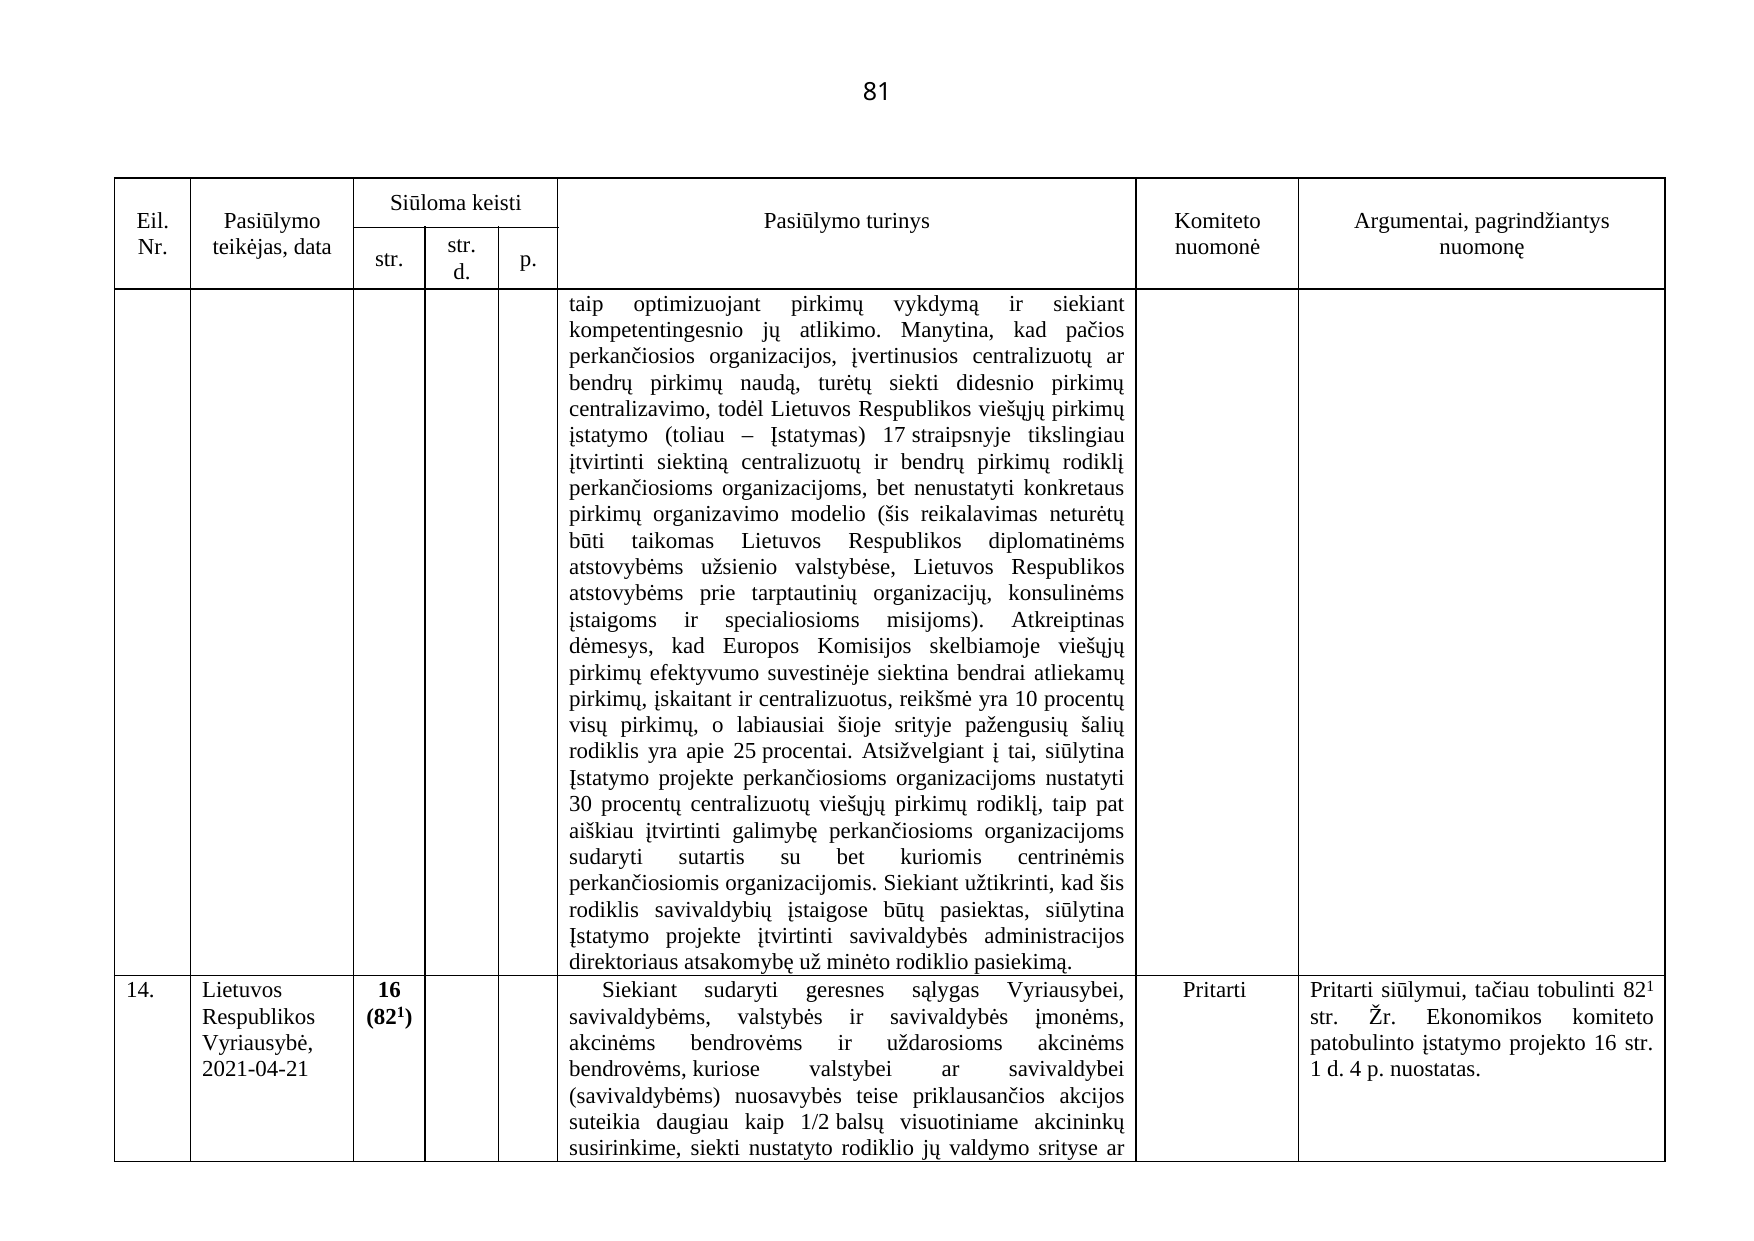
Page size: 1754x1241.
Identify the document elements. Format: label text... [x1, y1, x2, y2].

table_header Eil. Nr. [115, 179, 190, 288]
table_cell [426, 976, 498, 1161]
table_cell taip optimizuojant pirkimų vykdymą ir siekiant kompetentingesnio jų atlikimo. Manytina, kad pačios perkančiosios organizacijos, įvertinusios centralizuotų ar bendrų pirkimų naudą, turėtų siekti didesnio pirkimų centralizavimo, todėl Lietuvos Respublikos viešųjų pirkimų įstatymo (toliau – Įstatymas) 17 straipsnyje tikslingiau įtvirtinti siektiną centralizuotų ir bendrų pirkimų rodiklį perkančiosioms organizacijoms, bet nenustatyti konkretaus pirkimų organizavimo modelio (šis reikalavimas neturėtų būti taikomas Lietuvos Respublikos diplomatinėms atstovybėms užsienio valstybėse, Lietuvos Respublikos atstovybėms prie tarptautinių organizacijų, konsulinėms įstaigoms ir specialiosioms misijoms). Atkreiptinas dėmesys, kad Europos Komisijos skelbiamoje viešųjų pirkimų efektyvumo suvestinėje siektina bendrai atliekamų pirkimų, įskaitant ir centralizuotus, reikšmė yra 10 procentų visų pirkimų, o labiausiai šioje srityje pažengusių šalių rodiklis yra apie 25 procentai. Atsižvelgiant į tai, siūlytina Įstatymo projekte perkančiosioms organizacijoms nustatyti 30 procentų centralizuotų viešųjų pirkimų rodiklį, taip pat aiškiau įtvirtinti galimybę perkančiosioms organizacijoms sudaryti sutartis su bet kuriomis centrinėmis perkančiosiomis organizacijomis. Siekiant užtikrinti, kad šis rodiklis savivaldybių įstaigose būtų pasiektas, siūlytina Įstatymo projekte įtvirtinti savivaldybės administracijos direktoriaus atsakomybę už minėto rodiklio pasiekimą. [558, 290, 1135, 975]
table_header Pasiūlymo teikėjas, data [191, 179, 353, 288]
table_cell Pritarti siūlymui, tačiau tobulinti 821 str. Žr. Ekonomikos komiteto patobulinto įstatymo projekto 16 str. 1 d. 4 p. nuostatas. [1299, 976, 1664, 1161]
table_cell [499, 290, 557, 975]
table_cell Siekiant sudaryti geresnes sąlygas Vyriausybei, savivaldybėms, valstybės ir savivaldybės įmonėms, akcinėms bendrovėms ir uždarosioms akcinėms bendrovėms, kuriose valstybei ar savivaldybei (savivaldybėms) nuosavybės teise priklausančios akcijos suteikia daugiau kaip 1/2 balsų visuotiniame akcininkų susirinkime, siekti nustatyto rodiklio jų valdymo srityse ar [558, 976, 1135, 1161]
table_cell [354, 290, 424, 975]
table_cell str. d. [426, 228, 498, 288]
table_cell [426, 290, 498, 975]
table_cell str. [354, 228, 424, 288]
table_cell Lietuvos Respublikos Vyriausybė, 2021-04-21 [191, 976, 353, 1161]
table_cell [115, 290, 190, 975]
table_header Argumentai, pagrindžiantys nuomonę [1299, 179, 1664, 288]
table_cell Pritarti [1137, 976, 1298, 1161]
table_cell [499, 976, 557, 1161]
table_header Siūloma keisti [354, 179, 557, 226]
table_header Pasiūlymo turinys [558, 179, 1135, 288]
table_cell 14. [115, 976, 190, 1161]
table_cell [1137, 290, 1298, 975]
table_cell 16 (821) [354, 976, 424, 1161]
table_cell [191, 290, 353, 975]
table_cell [1299, 290, 1664, 975]
table_header Komiteto nuomonė [1137, 179, 1298, 288]
table_cell p. [499, 228, 557, 288]
